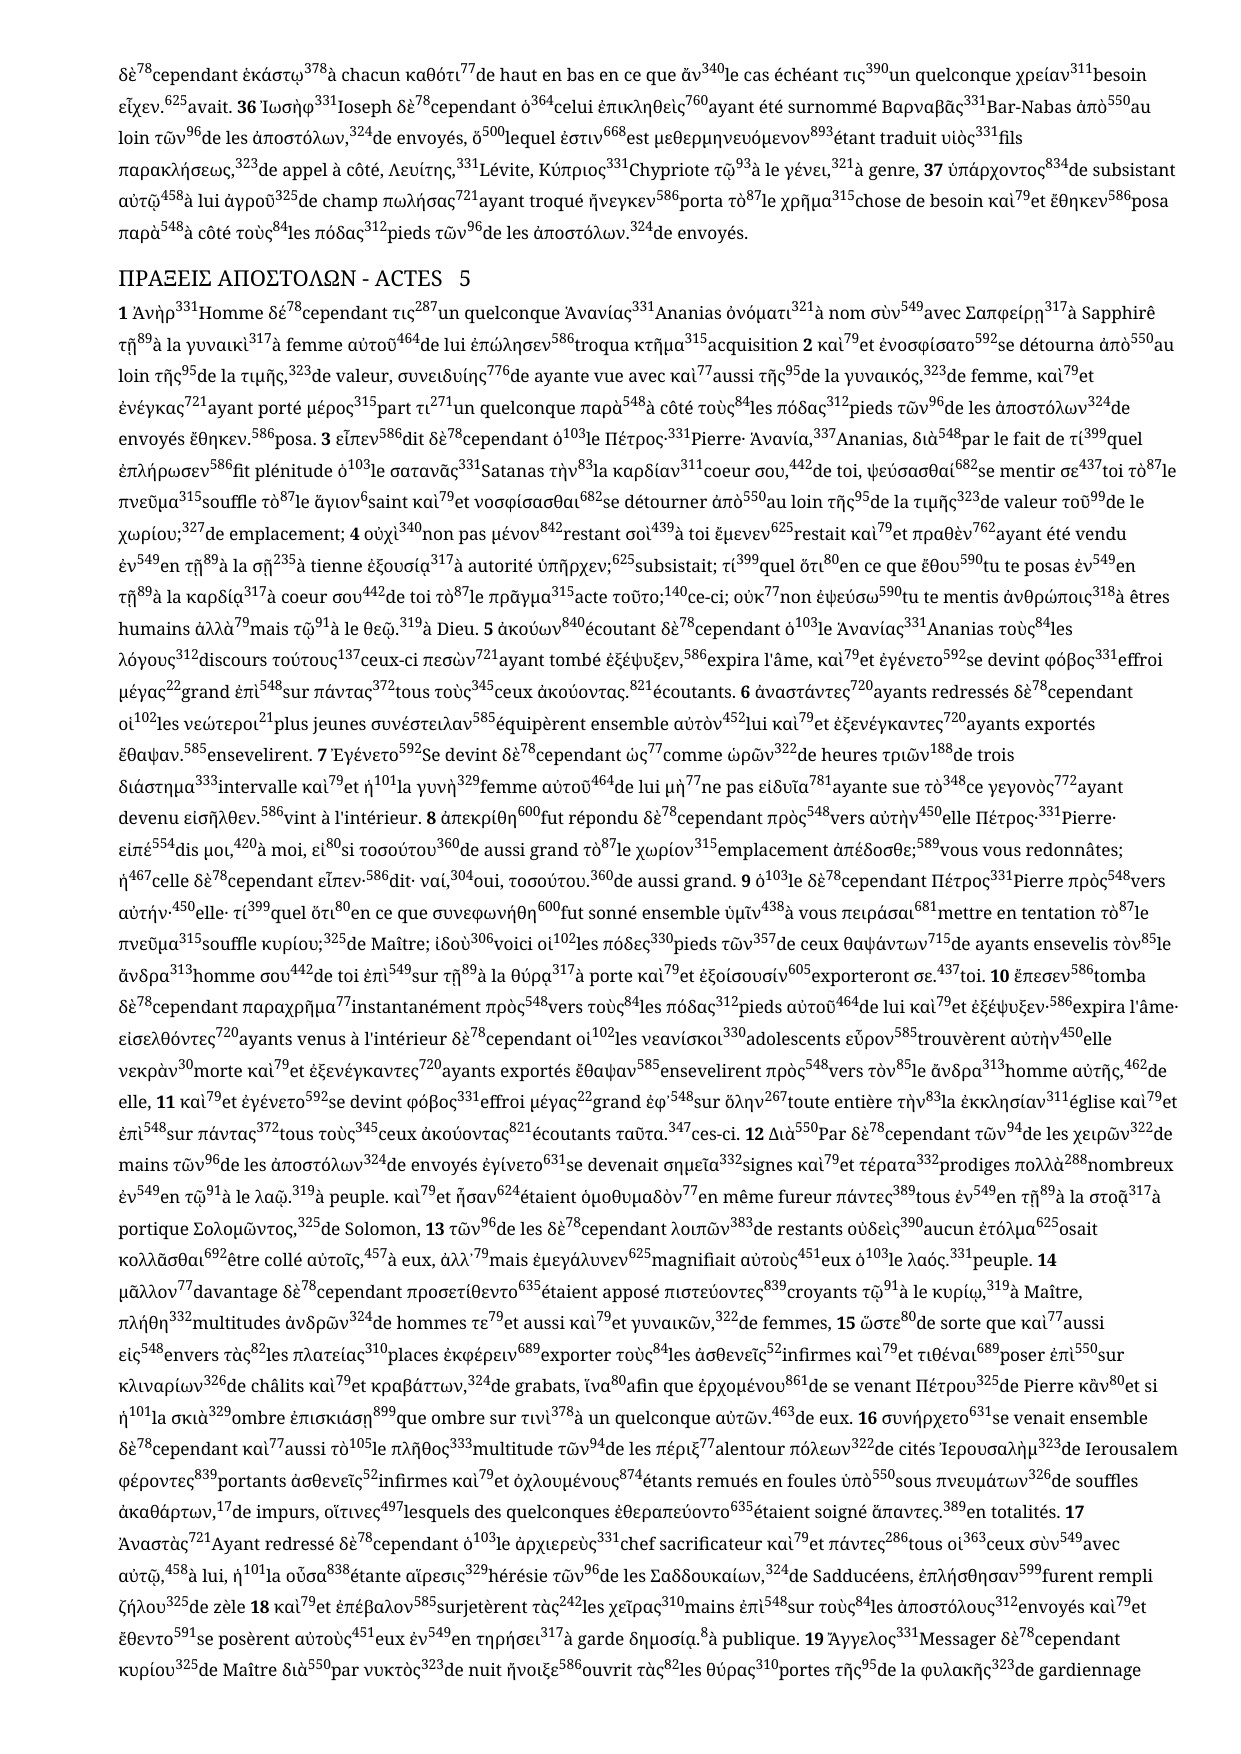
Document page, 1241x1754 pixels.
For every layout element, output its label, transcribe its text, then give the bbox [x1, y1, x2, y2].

text ΠΡΑΞΕΙΣ ΑΠΟΣΤΟΛΩΝ - ACTES 5 [118, 263, 1181, 293]
text 1 Ἀνὴρ331Homme δέ78cependant τις287un quelconque Ἁνανίας331Ananias ὀνόματι321à nom σὺν549avec Σαπφείρῃ317à Sapphirê τῇ89à la γυναικὶ317à femme αὐτοῦ464de lui ἐπώλησεν586troqua κτῆμα315acquisition 2 καὶ79et ἐνοσφίσατο592se détourna ἀπὸ550au loin τῆς95de la τιμῆς,323de valeur, συνειδυίης776de ayante vue avec καὶ77aussi τῆς95de la γυναικός,323de femme, καὶ79et ἐνέγκας721ayant porté μέρος315part τι271un quelconque παρὰ548à côté τοὺς84les πόδας312pieds τῶν96de les ἀποστόλων324de envoyés ἔθηκεν.586posa. 3 εἶπεν586dit δὲ78cependant ὁ103le Πέτρος·331Pierre· Ἁνανία,337Ananias, διὰ548par le fait de τί399quel ἐπλήρωσεν586fit plénitude ὁ103le σατανᾶς331Satanas τὴν83la καρδίαν311coeur σου,442de toi, ψεύσασθαί682se mentir σε437toi τὸ87le πνεῦμα315souffle τὸ87le ἅγιον6saint καὶ79et νοσφίσασθαι682se détourner ἀπὸ550au loin τῆς95de la τιμῆς323de valeur τοῦ99de le χωρίου;327de emplacement; 4 οὐχὶ340non pas μένον842restant σοὶ439à toi ἔμενεν625restait καὶ79et πραθὲν762ayant été vendu ἐν549en τῇ89à la σῇ235à tienne ἐξουσίᾳ317à autorité ὑπῆρχεν;625subsistait; τί399quel ὅτι80en ce que ἔθου590tu te posas ἐν549en τῇ89à la καρδίᾳ317à coeur σου442de toi τὸ87le πρᾶγμα315acte τοῦτο;140ce-ci; οὐκ77non ἐψεύσω590tu te mentis ἀνθρώποις318à êtres humains ἀλλὰ79mais τῷ91à le θεῷ.319à Dieu. 5 ἀκούων840écoutant δὲ78cependant ὁ103le Ἁνανίας331Ananias τοὺς84les λόγους312discours τούτους137ceux-ci πεσὼν721ayant tombé ἐξέψυξεν,586expira l'âme, καὶ79et ἐγένετο592se devint φόβος331effroi μέγας22grand ἐπὶ548sur πάντας372tous τοὺς345ceux ἀκούοντας.821écoutants. 6 ἀναστάντες720ayants redressés δὲ78cependant οἱ102les νεώτεροι21plus jeunes συνέστειλαν585équipèrent ensemble αὐτὸν452lui καὶ79et ἐξενέγκαντες720ayants exportés ἔθαψαν.585ensevelirent. 7 Ἐγένετο592Se devint δὲ78cependant ὡς77comme ὡρῶν322de heures τριῶν188de trois διάστημα333intervalle καὶ79et ἡ101la γυνὴ329femme αὐτοῦ464de lui μὴ77ne pas εἰδυῖα781ayante sue τὸ348ce γεγονὸς772ayant devenu εἰσῆλθεν.586vint à l'intérieur. 8 ἀπεκρίθη600fut répondu δὲ78cependant πρὸς548vers αὐτὴν450elle Πέτρος·331Pierre· εἰπέ554dis μοι,420à moi, εἰ80si τοσούτου360de aussi grand τὸ87le χωρίον315emplacement ἀπέδοσθε;589vous vous redonnâtes; ἡ467celle δὲ78cependant εἶπεν·586dit· ναί,304oui, τοσούτου.360de aussi grand. 9 ὁ103le δὲ78cependant Πέτρος331Pierre πρὸς548vers αὐτήν·450elle· τί399quel ὅτι80en ce que συνεφωνήθη600fut sonné ensemble ὑμῖν438à vous πειράσαι681mettre en tentation τὸ87le πνεῦμα315souffle κυρίου;325de Maître; ἰδοὺ306voici οἱ102les πόδες330pieds τῶν357de ceux θαψάντων715de ayants ensevelis τὸν85le ἄνδρα313homme σου442de toi ἐπὶ549sur τῇ89à la θύρᾳ317à porte καὶ79et ἐξοίσουσίν605exporteront σε.437toi. 10 ἔπεσεν586tomba δὲ78cependant παραχρῆμα77instantanément πρὸς548vers τοὺς84les πόδας312pieds αὐτοῦ464de lui καὶ79et ἐξέψυξεν·586expira l'âme· εἰσελθόντες720ayants venus à l'intérieur δὲ78cependant οἱ102les νεανίσκοι330adolescents εὗρον585trouvèrent αὐτὴν450elle νεκρὰν30morte καὶ79et ἐξενέγκαντες720ayants exportés ἔθαψαν585ensevelirent πρὸς548vers τὸν85le ἄνδρα313homme αὐτῆς,462de elle, 11 καὶ79et ἐγένετο592se devint φόβος331effroi μέγας22grand ἐφ᾽548sur ὅλην267toute entière τὴν83la ἐκκλησίαν311église καὶ79et ἐπὶ548sur πάντας372tous τοὺς345ceux ἀκούοντας821écoutants ταῦτα.347ces-ci. 12 Διὰ550Par δὲ78cependant τῶν94de les χειρῶν322de mains τῶν96de les ἀποστόλων324de envoyés ἐγίνετο631se devenait σημεῖα332signes καὶ79et τέρατα332prodiges πολλὰ288nombreux ἐν549en τῷ91à le λαῷ.319à peuple. καὶ79et ἦσαν624étaient ὁμοθυμαδὸν77en même fureur πάντες389tous ἐν549en τῇ89à la στοᾷ317à portique Σολομῶντος,325de Solomon, 13 τῶν96de les δὲ78cependant λοιπῶν383de restants οὐδεὶς390aucun ἐτόλμα625osait κολλᾶσθαι692être collé αὐτοῖς,457à eux, ἀλλ᾽79mais ἐμεγάλυνεν625magnifiait αὐτοὺς451eux ὁ103le λαός.331peuple. 14 μᾶλλον77davantage δὲ78cependant προσετίθεντο635étaient apposé πιστεύοντες839croyants τῷ91à le κυρίῳ,319à Maître, πλήθη332multitudes ἀνδρῶν324de hommes τε79et aussi καὶ79et γυναικῶν,322de femmes, 15 ὥστε80de sorte que καὶ77aussi εἰς548envers τὰς82les πλατείας310places ἐκφέρειν689exporter τοὺς84les ἀσθενεῖς52infirmes καὶ79et τιθέναι689poser ἐπὶ550sur κλιναρίων326de châlits καὶ79et κραβάττων,324de grabats, ἵνα80afin que ἐρχομένου861de se venant Πέτρου325de Pierre κἂν80et si ἡ101la σκιὰ329ombre ἐπισκιάσῃ899que ombre sur τινὶ378à un quelconque αὐτῶν.463de eux. 16 συνήρχετο631se venait ensemble δὲ78cependant καὶ77aussi τὸ105le πλῆθος333multitude τῶν94de les πέριξ77alentour πόλεων322de cités Ἰερουσαλὴμ323de Ierousalem φέροντες839portants ἀσθενεῖς52infirmes καὶ79et ὀχλουμένους874étants remués en foules ὑπὸ550sous πνευμάτων326de souffles ἀκαθάρτων,17de impurs, οἵτινες497lesquels des quelconques ἐθεραπεύοντο635étaient soigné ἅπαντες.389en totalités. 17 Ἀναστὰς721Ayant redressé δὲ78cependant ὁ103le ἀρχιερεὺς331chef sacrificateur καὶ79et πάντες286tous οἱ363ceux σὺν549avec αὐτῷ,458à lui, ἡ101la οὖσα838étante αἵρεσις329hérésie τῶν96de les Σαδδουκαίων,324de Sadducéens, ἐπλήσθησαν599furent rempli ζήλου325de zèle 18 καὶ79et ἐπέβαλον585surjetèrent τὰς242les χεῖρας310mains ἐπὶ548sur τοὺς84les ἀποστόλους312envoyés καὶ79et ἔθεντο591se posèrent αὐτοὺς451eux ἐν549en τηρήσει317à garde δημοσίᾳ.8à publique. 19 Ἄγγελος331Messager δὲ78cependant κυρίου325de Maître διὰ550par νυκτὸς323de nuit ἤνοιξε586ouvrit τὰς82les θύρας310portes τῆς95de la φυλακῆς323de gardiennage ἐξαγαγών721ayant conduit dehors τε79et aussi αὐτοὺς451eux εἶπεν·586dit· 20 πορεύεσθε573que vous vous allez καὶ79et σταθέντες759ayants étés dressés λαλεῖτε569bavardez ἐν549en τῷ93à le ἱερῷ321à sanctuaire τῷ91à le λαῷ319à peuple πάντα270tous τὰ86les ῥήματα314oraux τῆς95de la ζωῆς323de vie ταύτης.148de celle-ci. 21 ἀκούσαντες720ayants écoutés δὲ78cependant εἰσῆλθον585vinrent à l'intérieur ὑπὸ548sous τὸν85le ὄρθρον313aube εἰς548envers τὸ87le ἱερὸν315sanctuaire καὶ79et ἐδίδασκον.624enseignaient. Παραγενόμενος740Se ayant devenu à côté δὲ78cependant ὁ103le ἀρχιερεὺς331chef sacrificateur καὶ79et οἱ363ceux σὺν549avec αὐτῷ458à lui συνεκάλεσαν585appelèrent ensemble τὸ87le συνέδριον315sanhédrin καὶ79et πᾶσαν267toute τὴν83la γερουσίαν311gérousie τῶν96de les υἱῶν324de fils Ἰσραὴλ325de Israël καὶ79et ἀπέστειλαν585envoyèrent εἰς548envers τὸ87le δεσμωτήριον315détention ἀχθῆναι683être conduit αὐτούς.451eux. 22 οἱ468ceux δὲ78cependant παραγενόμενοι739se ayants devenus à côté ὑπηρέται330ministres οὐχ77non εὗρον585trouvèrent αὐτοὺς451eux ἐν549en τῇ89à la φυλακῇ·317à gardiennage· ἀναστρέψαντες720ayants tournés de bas en haut δὲ78cependant ἀπήγγειλαν585rapportèrent annonce 23 λέγοντες839disants ὅτι80en ce que τὸ87le δεσμωτήριον315détention εὕρομεν581nous trouvâmes κεκλεισμένον798ayant été fermé à clef ἐν549en πάσῃ273à toute ἀσφαλείᾳ317à sécurité καὶ79et τοὺς84les φύλακας312gardiens ἑστῶτας769ayants dressés ἐπὶ550sur τῶν94de les θυρῶν,322de portes, ἀνοίξαντες720ayants ouverts δὲ78cependant ἔσω77dedans οὐδένα373aucun εὕρομεν.581nous trouvâmes. 24 ὡς80comme δὲ78cependant ἤκουσαν585écoutèrent τοὺς84les λόγους312discours τούτους137ceux-ci ὅ103le τε79et aussi στρατηγὸς331stratège τοῦ99de le ἱεροῦ327de sanctuaire καὶ79et οἱ102les ἀρχιερεῖς,330chefs sacrificateurs, διηπόρουν624hésitaient complètement περὶ550autour αὐτῶν463de eux τί412quel ἂν340le cas échéant γένοιτο696que se devienne τοῦτο.366ce-ci. 25 παραγενόμενος740se ayant devenu à côté δέ78cependant τις390un quelconque ἀπήγγειλεν586rapporta annonce αὐτοῖς457à eux ὅτι80en ce que ἰδοὺ306voici οἱ102les ἄνδρες330hommes οὓς479lesquels ἔθεσθε589vous vous posâtes ἐν549en τῇ89à la φυλακῇ317à gardiennage εἰσὶν667sont ἐν549en τῷ93à le ἱερῷ321à sanctuaire ἑστῶτες782ayants dressés καὶ79et διδάσκοντες839enseignants τὸν85le λαόν.313peuple. 26 Τότε77Alors ἀπελθὼν721ayant éloigné ὁ103le στρατηγὸς331stratège σὺν549avec τοῖς90à les ὑπηρέταις318à ministres ἦγεν625conduisait αὐτοὺς451eux οὐ77non μετὰ550avec βίας,323de violence, ἐφοβοῦντο630se effrayaient γὰρ79car τὸν85le λαὸν313peuple μὴ80ne pas λιθασθῶσιν.910que soient pierré. 27 Ἀγαγόντες720Ayants conduits δὲ78cependant αὐτοὺς451eux ἔστησαν585dressèrent ἐν549en τῷ93à le συνεδρίῳ.321à sanhédrin. καὶ79et ἐπηρώτησεν586demanda sur αὐτοὺς451eux ὁ103le ἀρχιερεὺς331chef sacrificateur 28 λέγων·840disant· [οὐ]77[non] παραγγελίᾳ317à message d'à côté παρηγγείλαμεν581nous messageâmes à côté ὑμῖν438à vous μὴ77ne pas διδάσκειν689enseigner ἐπὶ549sur τῷ93à le ὀνόματι321à nom τούτῳ,146à ce-ci, καὶ79et ἰδοὺ306voici πεπληρώκατε639vous avez fait plénitude τὴν83la Ἰερουσαλὴμ311Ierousalem τῆς95de la διδαχῆς323de enseignement ὑμῶν441de vous καὶ79et βούλεσθε671vous vous avez dessein ἐπαγαγεῖν681mener sur ἐφ᾽548sur ἡμᾶς416nous τὸ87le αἷμα315sang τοῦ97de le ἀνθρώπου325de être humain τούτου.150de celui-ci. 29 Ἀποκριθεὶς760Ayant été répondu δὲ78cependant Πέτρος331Pierre καὶ79et οἱ102les ἀπόστολοι330envoyés εἶπαν·585dirent· πειθαρχεῖν689obéir à l'autorité δεῖ668attache de lien θεῷ319à Dieu μᾶλλον77davantage ἢ79ou ἀνθρώποις.318à êtres humains. 30 ὁ103le θεὸς331Dieu τῶν96de les πατέρων324de pères ἡμῶν423de nous ἤγειρεν586éveilla Ἰησοῦν313Iésous ὃν480lequel ὑμεῖς447vous διεχειρίσασθε589vous vous manipulâtes en séparant κρεμάσαντες720ayants suspendus ἐπὶ550sur ξύλου·327de bois· 31 τοῦτον346celui-ci ὁ103le θεὸς331Dieu ἀρχηγὸν313chef conducteur καὶ79et σωτῆρα313sauveur ὕψωσεν586haussa τῇ89à la δεξιᾷ57à droite αὐτοῦ464de lui [τοῦ]360[de ce] δοῦναι681donner μετάνοιαν311transintelligence τῷ91à le Ἰσραὴλ319à Israël καὶ79et ἄφεσιν311abandon ἁμαρτιῶν.322de fautes. 32 καὶ79et ἡμεῖς430nous ἐσμεν663nous sommes μάρτυρες330témoins τῶν98de les ῥημάτων326de oraux τούτων151de ces-ci καὶ79et τὸ105le πνεῦμα333souffle τὸ105le ἅγιον24saint ὃ482lequel ἔδωκεν586donna ὁ103le θεὸς331Dieu τοῖς351à ceux πειθαρχοῦσιν827à obéissants à l'autorité αὐτῷ.458à lui. 33 Οἱ468Ceux δὲ78cependant ἀκούσαντες720ayants écoutés διεπρίοντο635étaient scié au travers καὶ79et ἐβούλοντο630se avaient dessein ἀνελεῖν681saisir de bas en haut αὐτούς.451eux. 34 ἀναστὰς721ayant redressé δέ78cependant τις287un quelconque ἐν549en τῷ93à le συνεδρίῳ321à sanhédrin Φαρισαῖος331Pharisien ὀνόματι321à nom Γαμαλιήλ,331Gamaliel, νομοδιδάσκαλος331enseignant légiste τίμιος22de valeur παντὶ275à tout τῷ91à le λαῷ,319à peuple, ἐκέλευσεν586ordonna ἔξω77au-dehors βραχὺ55court τοὺς84les ἀνθρώπους312êtres humains ποιῆσαι681faire 35 εἶπέν586dit τε79et aussi πρὸς548vers αὐτούς·451eux· ἄνδρες336hommes Ἰσραηλῖται,336Israélites, προσέχετε569attenez ἑαυτοῖς519à vous-mêmes ἐπὶ549sur τοῖς90à les ἀνθρώποις318à êtres humains τούτοις143à ceux-ci τί399quel μέλλετε665vous imminez πράσσειν.689pratiquer. 36 πρὸ550d'avant γὰρ79car τούτων147de celles-ci τῶν94de les ἡμερῶν322de journées ἀνέστη586redressa Θευδᾶς331Theudas λέγων840disant εἶναί689être τινα373un quelconque ἑαυτόν,528lui-même, ᾧ486à lequel προσεκλίθη600fut cliné auprès ἀνδρῶν324de hommes ἀριθμὸς331nombre ὡς77comme τετρακοσίων·64de quatre cents· ὃς498lequel ἀνῃρέθη,600fut saisi de bas en haut, καὶ79et πάντες389tous ὅσοι497autant lesquels ἐπείθοντο635étaient persuadé αὐτῷ458à lui διελύθησαν599furent dissous complètement καὶ79et ἐγένοντο591se devinrent εἰς548envers οὐδέν.375aucun. 37 μετὰ548après τοῦτον346celui-ci ἀνέστη586redressa Ἰούδας331Iouda ὁ103le Γαλιλαῖος22Galiléen ἐν549en ταῖς88à les ἡμέραις316à journées τῆς95de la ἀπογραφῆς323de apographe καὶ79et ἀπέστησεν586dressa au loin λαὸν313peuple ὀπίσω552derrière αὐτοῦ·464de lui· κἀκεῖνος364et celui-là ἀπώλετο592se perdit au loin καὶ79et πάντες389tous ὅσοι497autant lesquels ἐπείθοντο635étaient persuadé αὐτῷ458à lui διεσκορπίσθησαν.599furent dispersé au travers. 38 καὶ79et τὰ347ces νῦν77maintenant λέγω664je dis ὑμῖν,438à vous, ἀπόστητε553dressez au loin ἀπὸ550au loin τῶν96de les ἀνθρώπων324de êtres humains τούτων149de ceux-ci καὶ79et ἄφετε553abandonnez αὐτούς·451eux· ὅτι80en ce que ἐὰν80si le cas échéant ᾖ921que soit ἐξ550hors ἀνθρώπων324de êtres humains ἡ101la βουλὴ329dessein αὕτη154celle-ci ἢ79ou τὸ105le ἔργον333travail τοῦτο,158ce-ci, καταλυθήσεται,619sera délié vers le bas, 39 εἰ80si δὲ78cependant ἐκ550hors θεοῦ325de Dieu ἐστιν,668est, οὐ77non δυνήσεσθε609vous vous pourrez καταλῦσαι681délier vers le bas αὐτούς,451eux, μήποτε80de peur que καὶ77aussi θεομάχοι70combattants Dieu εὑρεθῆτε.908que vous soyez trouvé. ἐπείσθησαν599furent persuadé δὲ78cependant αὐτῷ458à lui 40 καὶ79et προσκαλεσάμενοι739se ayants appelés auprès τοὺς84les ἀποστόλους312envoyés δείραντες720ayants pelés παρήγγειλαν585messagèrent à côté μὴ77ne pas λαλεῖν689bavarder ἐπὶ549sur τῷ93à le ὀνόματι321à nom τοῦ97de le Ἰησοῦ325de Iésous καὶ79et ἀπέλυσαν.585délièrent au loin. 41 Οἱ468Ceux μὲν340certes οὖν79donc ἐπορεύοντο630se allaient χαίροντες839étants de joie ἀπὸ550au loin προσώπου327de face τοῦ99de le συνεδρίου,327de sanhédrin, ὅτι80en ce que κατηξιώθησαν599furent jugé digne de haut en bas ὑπὲρ550au-dessus τοῦ259de le ὀνόματος327de nom ἀτιμασθῆναι,683être dévalorisé, 42 πᾶσάν267toute τε79et aussi ἡμέραν311journée ἐν549en τῷ93à le ἱερῷ321à sanctuaire καὶ79et κατ᾽548selon οἶκον313maison οὐκ77non ἐπαύοντο630se pausaient διδάσκοντες839enseignants καὶ79et εὐαγγελιζόμενοι866se évangélisants τὸν85le χριστὸν313Christ Ἰησοῦν.313Iésous. [118, 297, 1181, 1682]
